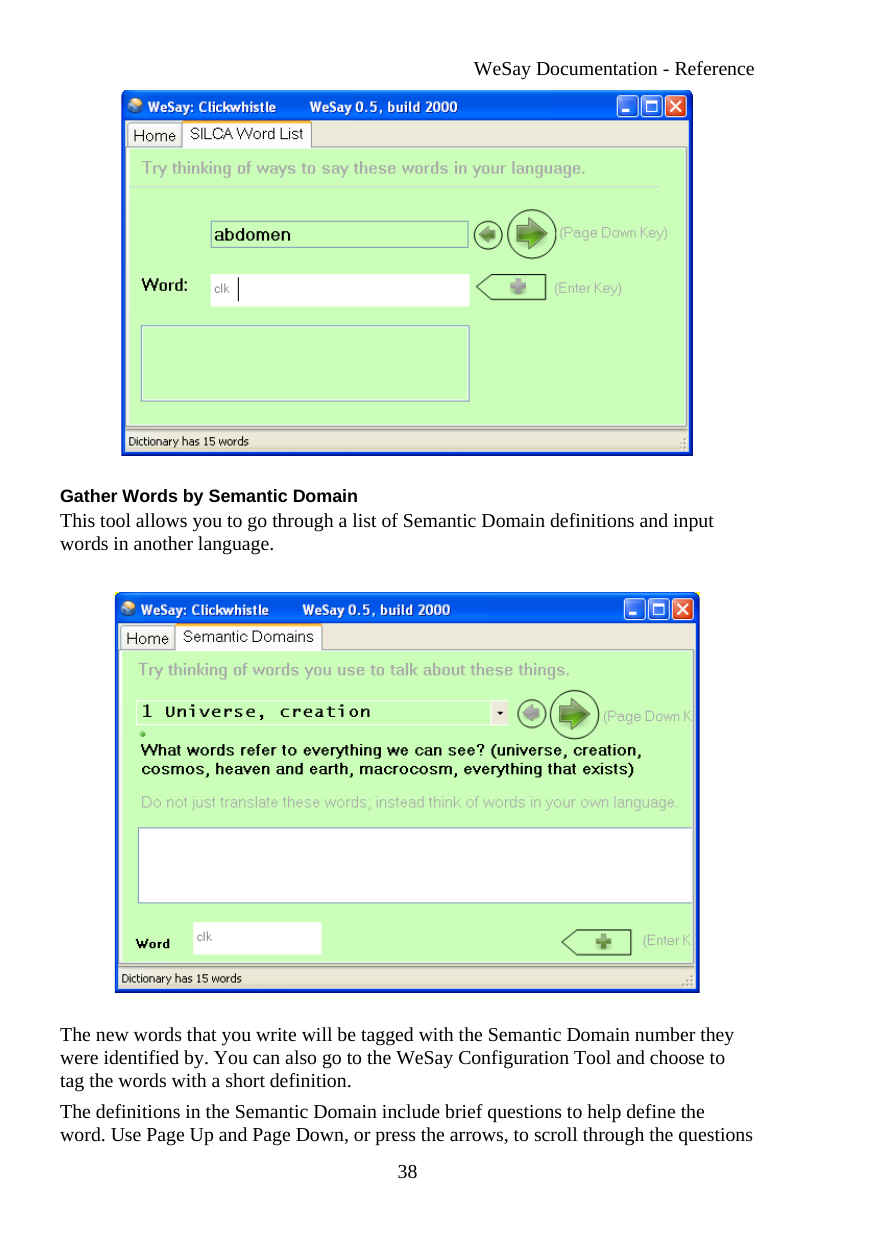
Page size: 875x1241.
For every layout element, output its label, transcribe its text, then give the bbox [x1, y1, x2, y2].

text This tool allows you to go through a list of Semantic Domain definitions and input words in another language. [60, 509, 754, 555]
subtitle Gather Words by Semantic Domain [60, 456, 754, 506]
text The new words that you write will be tagged with the Semantic Domain number they were identified by. You can also go to the WeSay Configuration Tool and choose to tag the words with a short definition. [60, 564, 754, 1091]
picture [121, 90, 693, 456]
picture [114, 592, 700, 993]
text The definitions in the Semantic Domain include brief questions to help define the word. Use Page Up and Page Down, or press the arrows, to scroll through the questions [60, 1100, 754, 1146]
